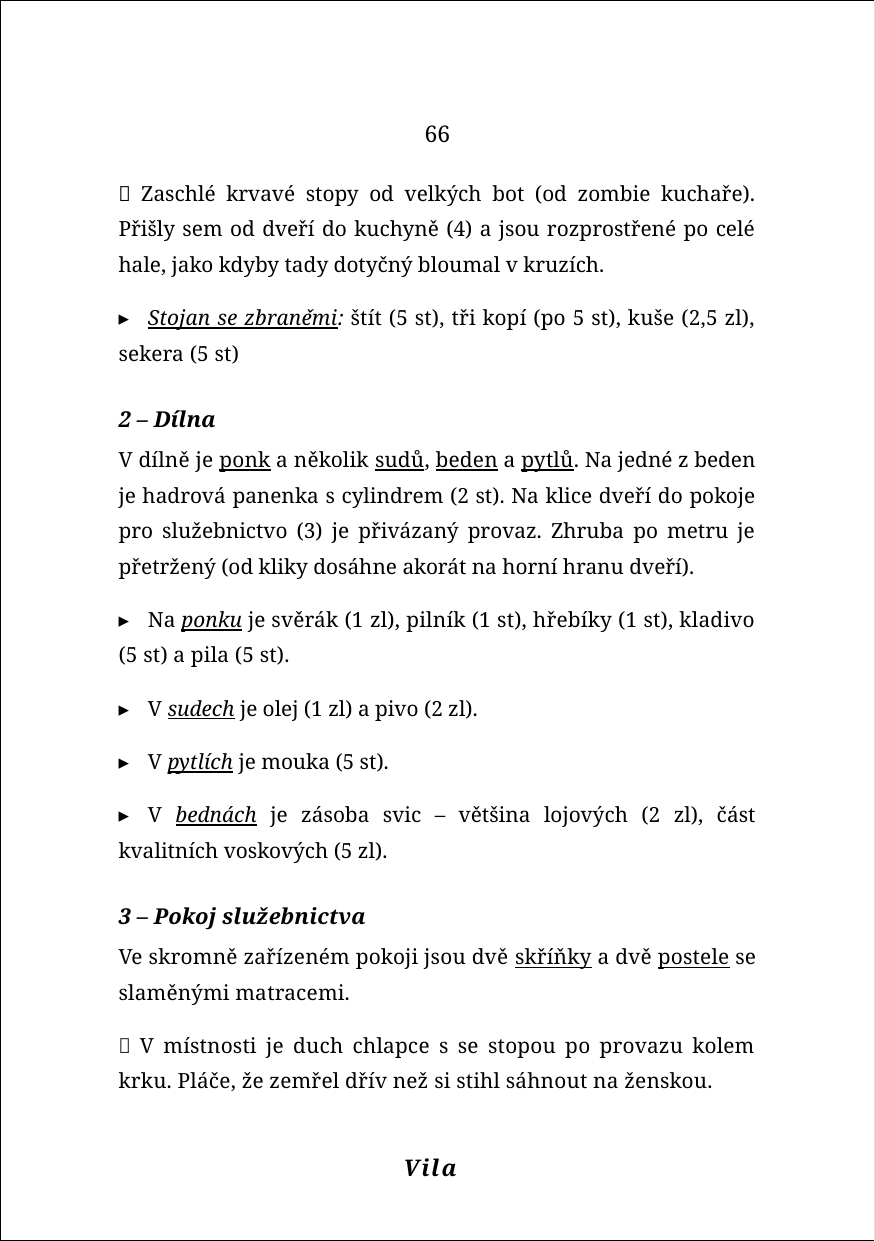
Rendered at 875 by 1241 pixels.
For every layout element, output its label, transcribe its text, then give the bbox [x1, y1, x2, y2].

text ▸ V sudech je olej (1 zl) a pivo (2 zl). [118, 694, 756, 722]
text Ve skromně zařízeném pokoji jsou dvě skříňky a dvě postele se slaměnými matracemi. [118, 942, 756, 1006]
text ▸ V pytlích je mouka (5 st). [118, 747, 756, 776]
text ▸ V bednách je zásoba svic – většina lojových (2 zl), část kvalitních voskových (5 zl). [118, 800, 756, 864]
text 👣 Zaschlé krvavé stopy od velkých bot (od zombie kuchaře). Přišly sem od dveří do kuchyně (4) a jsou rozprostřené po celé hale, jako kdyby tady dotyčný bloumal v kruzích. [118, 179, 756, 278]
text ▸ Na ponku je svěrák (1 zl), pilník (1 st), hřebíky (1 st), kladivo (5 st) a pila (5 st). [118, 605, 756, 669]
subtitle 2 – Dílna [118, 404, 756, 433]
text V dílně je ponk a několik sudů, beden a pytlů. Na jedné z beden je hadrová panenka s cylindrem (2 st). Na klice dveří do pokoje pro služebnictvo (3) je přivázaný provaz. Zhruba po metru je přetržený (od kliky dosáhne akorát na horní hranu dveří). [118, 445, 756, 580]
text ▸ Stojan se zbraněmi: štít (5 st), tři kopí (po 5 st), kuše (2,5 zl), sekera (5 st) [118, 303, 756, 367]
subtitle 3 – Pokoj služebnictva [118, 901, 756, 931]
text 👤 V místnosti je duch chlapce s se stopou po provazu kolem krku. Pláče, že zemřel dřív než si stihl sáhnout na ženskou. [118, 1031, 756, 1095]
